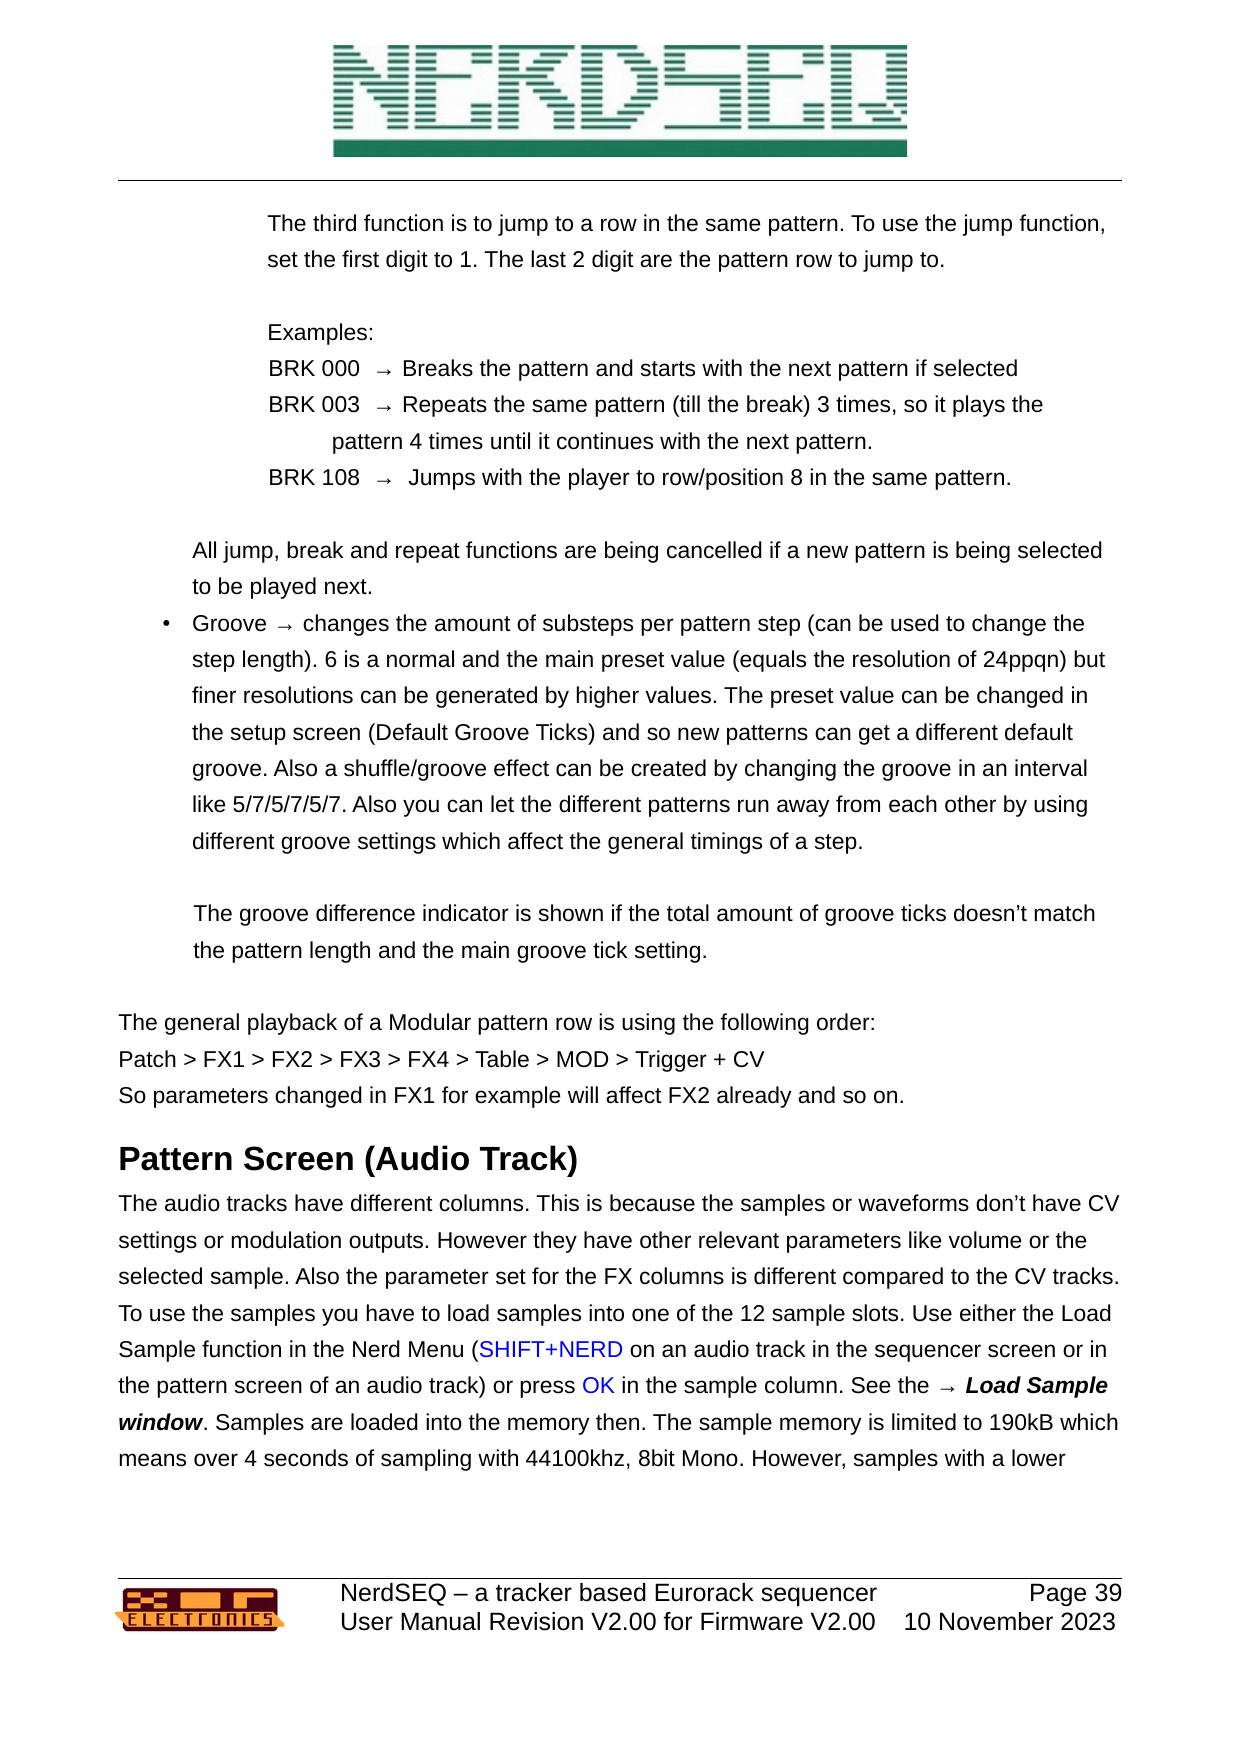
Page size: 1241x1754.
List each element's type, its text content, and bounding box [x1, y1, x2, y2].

text So parameters changed in FX1 for example will affect FX2 already and so on. [118, 1082, 1122, 1108]
text Patch > FX1 > FX2 > FX3 > FX4 > Table > MOD > Trigger + CV [118, 1046, 1122, 1072]
list The third function is to jump to a row in the same pattern. To use the jump function, set the first digit to 1. The last 2 digit are the pattern row to jump to. [229, 209, 1122, 272]
text BRK 000 → Breaks the pattern and starts with the next pattern if selected [192, 355, 1122, 381]
text All jump, break and repeat functions are being cancelled if a new pattern is being selected to be played next. [192, 537, 1122, 599]
text The general playback of a Modular pattern row is using the following order: [118, 1009, 1122, 1036]
list Examples: [229, 319, 1122, 345]
text The groove difference indicator is shown if the total amount of groove ticks doesn’t match the pattern length and the main groove tick setting. [118, 900, 1122, 963]
text BRK 108 → Jumps with the player to row/position 8 in the same pattern. [266, 464, 1122, 490]
picture [333, 45, 908, 157]
picture [115, 1584, 285, 1634]
subtitle Pattern Screen (Audio Track) [118, 1139, 1122, 1178]
text The audio tracks have different columns. This is because the samples or waveforms don’t have CV settings or modulation outputs. However they have other relevant parameters like volume or the selected sample. Also the parameter set for the FX columns is different compared to the CV tracks. [118, 1190, 1122, 1289]
text To use the samples you have to load samples into one of the 12 sample slots. Use either the Load Sample function in the Nerd Menu (SHIFT+NERD on an audio track in the sequencer screen or in the pattern screen of an audio track) or press OK in the sample column. See the → Load Sample window. Samples are loaded into the memory then. The sample memory is limited to 190kB which means over 4 seconds of sampling with 44100khz, 8bit Mono. However, samples with a lower [118, 1299, 1122, 1471]
list Groove → changes the amount of substeps per pattern step (can be used to change the step length). 6 is a normal and the main preset value (equals the resolution of 24ppqn) but finer resolutions can be generated by higher values. The preset value can be changed in the setup screen (Default Groove Ticks) and so new patterns can get a different default groove. Also a shuffle/groove effect can be created by changing the groove in an interval like 5/7/5/7/5/7. Also you can let the different patterns run away from each other by using different groove settings which affect the general timings of a step. [162, 609, 1122, 854]
text BRK 003 → Repeats the same pattern (till the break) 3 times, so it plays the pattern 4 times until it continues with the next pattern. [192, 391, 1122, 454]
